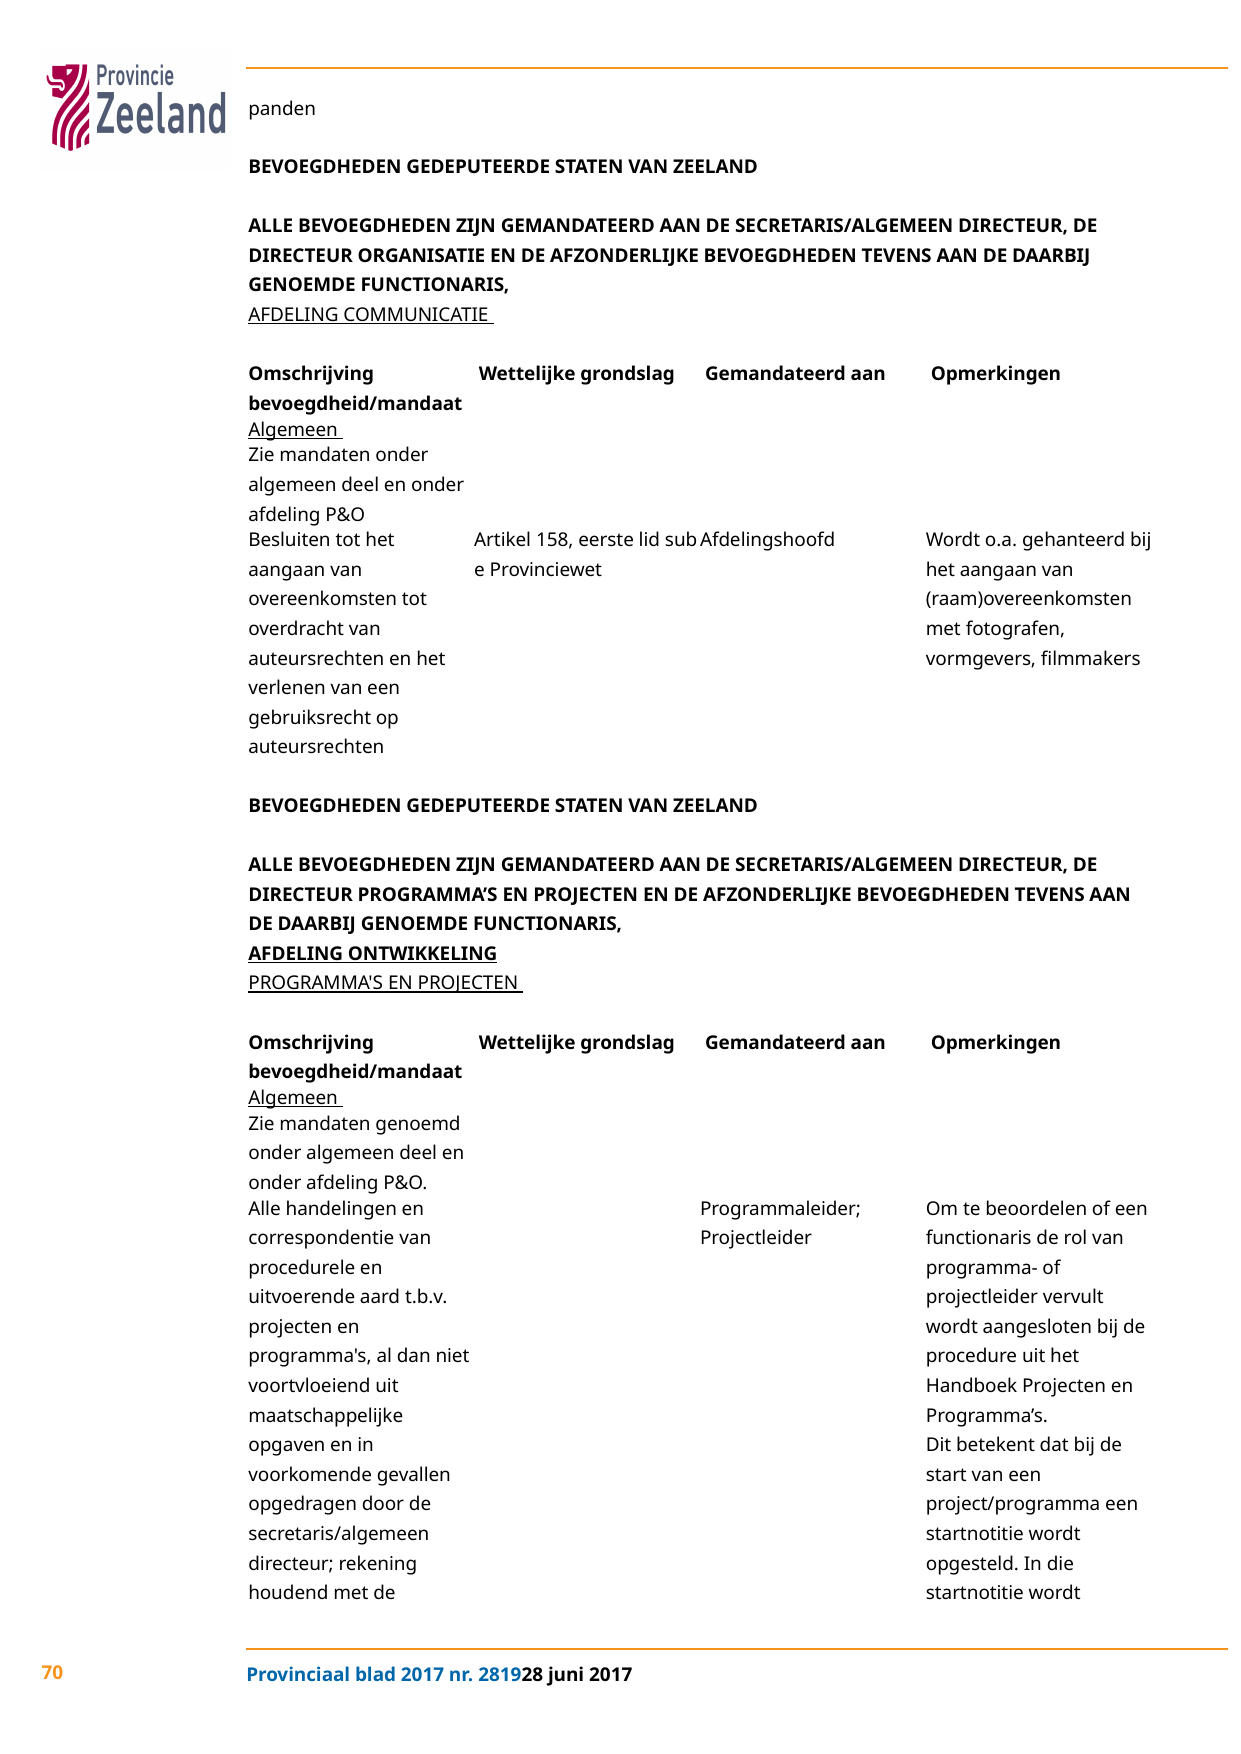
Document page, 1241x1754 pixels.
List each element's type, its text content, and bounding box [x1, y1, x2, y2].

table_cell [474, 95, 700, 121]
table_cell Zie mandaten genoemd onder algemeen deel en onder afdeling P&O. [248, 1110, 474, 1195]
text BEVOEGDHEDEN GEDEPUTEERDE STATEN VAN ZEELAND [248, 792, 1152, 818]
table_cell [700, 95, 926, 121]
table_cell Alle handelingen en correspondentie van procedurele en uitvoerende aard t.b.v. projecten en programma's, al dan niet voortvloeiend uit maatschappelijke opgaven en in voorkomende gevallen opgedragen door de secretaris/algemeen directeur; rekening houdend met de [248, 1195, 474, 1605]
text BEVOEGDHEDEN GEDEPUTEERDE STATEN VAN ZEELAND [248, 153, 1152, 179]
picture [41, 47, 231, 172]
table_cell Om te beoordelen of een functionaris de rol van programma- of projectleider vervult wordt aangesloten bij de procedure uit het Handboek Projecten en Programma’s. Dit betekent dat bij de start van een project/programma een startnotitie wordt opgesteld. In die startnotitie wordt [926, 1195, 1152, 1605]
table_cell Afdelingshoofd [700, 526, 926, 759]
table_header Wettelijke grondslag [474, 361, 700, 416]
table_cell [474, 1110, 700, 1195]
table_cell Artikel 158, eerste lid sub e Provinciewet [474, 526, 700, 759]
table_header Wettelijke grondslag [474, 1029, 700, 1084]
text ALLE BEVOEGDHEDEN ZIJN GEMANDATEERD AAN DE SECRETARIS/ALGEMEEN DIRECTEUR, DE DIRECTEUR ORGANISATIE EN DE AFZONDERLIJKE BEVOEGDHEDEN TEVENS AAN DE DAARBIJ GENOEMDE FUNCTIONARIS, [248, 212, 1152, 297]
table_header Opmerkingen [926, 1029, 1152, 1084]
table_cell Besluiten tot het aangaan van overeenkomsten tot overdracht van auteursrechten en het verlenen van een gebruiksrecht op auteursrechten [248, 526, 474, 759]
table_cell Programmaleider; Projectleider [700, 1195, 926, 1605]
table_header Omschrijving bevoegdheid/mandaat [248, 1029, 474, 1084]
table_header Omschrijving bevoegdheid/mandaat [248, 361, 474, 416]
text ALLE BEVOEGDHEDEN ZIJN GEMANDATEERD AAN DE SECRETARIS/ALGEMEEN DIRECTEUR, DE DIRECTEUR PROGRAMMA’S EN PROJECTEN EN DE AFZONDERLIJKE BEVOEGDHEDEN TEVENS AAN DE DAARBIJ GENOEMDE FUNCTIONARIS, [248, 851, 1152, 936]
table_header Gemandateerd aan [700, 1029, 926, 1084]
table_cell Wordt o.a. gehanteerd bij het aangaan van (raam)overeenkomsten met fotografen, vormgevers, filmmakers [926, 526, 1152, 759]
table_cell [474, 1195, 700, 1605]
table_cell [474, 1084, 700, 1110]
table_cell [700, 1110, 926, 1195]
table_cell [926, 1110, 1152, 1195]
text AFDELING COMMUNICATIE [248, 301, 1152, 327]
table_header Gemandateerd aan [700, 361, 926, 416]
text AFDELING ONTWIKKELING [248, 940, 1152, 966]
text PROGRAMMA'S EN PROJECTEN [248, 969, 1152, 995]
table_cell [926, 442, 1152, 526]
table_cell [926, 1084, 1152, 1110]
table_cell [474, 416, 700, 442]
table_cell Algemeen [248, 416, 474, 442]
table_cell [926, 416, 1152, 442]
table_cell [700, 416, 926, 442]
table_cell panden [248, 95, 474, 121]
table_cell Algemeen [248, 1084, 474, 1110]
table_header Opmerkingen [926, 361, 1152, 416]
table_cell [700, 1084, 926, 1110]
table_cell Zie mandaten onder algemeen deel en onder afdeling P&O [248, 442, 474, 526]
table_cell [700, 442, 926, 526]
table_cell [474, 442, 700, 526]
table_cell [926, 95, 1152, 121]
